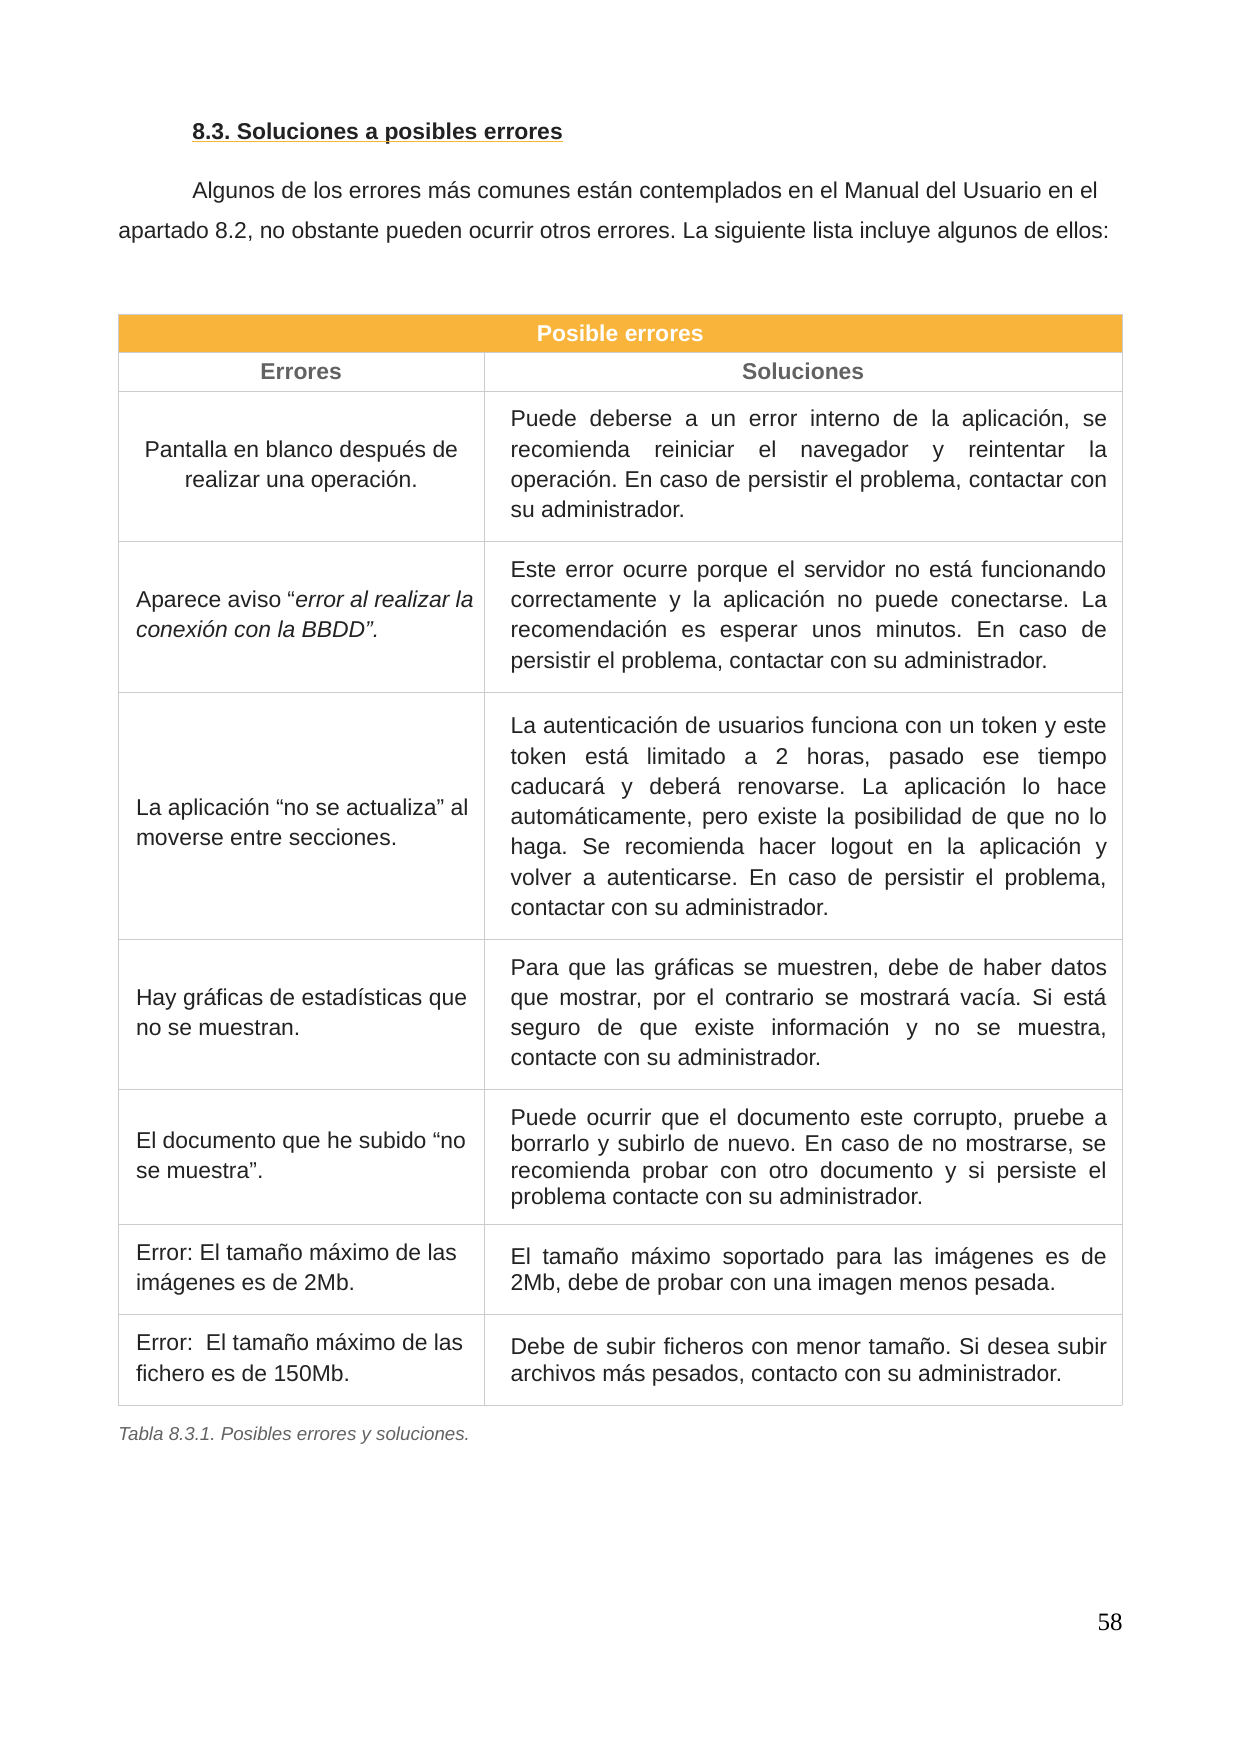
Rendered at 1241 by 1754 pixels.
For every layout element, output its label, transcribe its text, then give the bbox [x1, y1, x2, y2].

table_cell Aparece aviso “error al realizar la conexión con la BBDD”. [119, 542, 484, 692]
table_cell Para que las gráficas se muestren, debe de haber datos que mostrar, por el contrario se mostrará vacía. Si está seguro de que existe información y no se muestra, contacte con su administrador. [485, 940, 1122, 1089]
table_cell Debe de subir ficheros con menor tamaño. Si desea subir archivos más pesados, contacto con su administrador. [485, 1315, 1122, 1404]
list Tabla 8.3.1. Posibles errores y soluciones. [118, 1422, 1122, 1444]
table_cell Errores [119, 353, 484, 391]
table_cell Hay gráficas de estadísticas que no se muestran. [119, 940, 484, 1089]
table_cell Este error ocurre porque el servidor no está funcionando correctamente y la aplicación no puede conectarse. La recomendación es esperar unos minutos. En caso de persistir el problema, contactar con su administrador. [485, 542, 1122, 692]
table_cell La autenticación de usuarios funciona con un token y este token está limitado a 2 horas, pasado ese tiempo caducará y deberá renovarse. La aplicación lo hace automáticamente, pero existe la posibilidad de que no lo haga. Se recomienda hacer logout en la aplicación y volver a autenticarse. En caso de persistir el problema, contactar con su administrador. [485, 693, 1122, 939]
table_cell El tamaño máximo soportado para las imágenes es de 2Mb, debe de probar con una imagen menos pesada. [485, 1225, 1122, 1314]
table_cell Error: El tamaño máximo de las imágenes es de 2Mb. [119, 1225, 484, 1314]
table_cell La aplicación “no se actualiza” al moverse entre secciones. [119, 693, 484, 939]
table_cell Soluciones [485, 353, 1122, 391]
text 8.3. Soluciones a posibles errores [118, 118, 1122, 144]
table_cell Puede deberse a un error interno de la aplicación, se recomienda reiniciar el navegador y reintentar la operación. En caso de persistir el problema, contactar con su administrador. [485, 392, 1122, 541]
table_cell El documento que he subido “no se muestra”. [119, 1090, 484, 1224]
table_cell Error: El tamaño máximo de las fichero es de 150Mb. [119, 1315, 484, 1404]
table_cell Pantalla en blanco después de realizar una operación. [119, 392, 484, 541]
table_cell Puede ocurrir que el documento este corrupto, pruebe a borrarlo y subirlo de nuevo. En caso de no mostrarse, se recomienda probar con otro documento y si persiste el problema contacte con su administrador. [485, 1090, 1122, 1224]
text Algunos de los errores más comunes están contemplados en el Manual del Usuario en el apartado 8.2, no obstante pueden ocurrir otros errores. La siguiente lista incluye algunos de ellos: [118, 175, 1122, 243]
table_header Posible errores [119, 315, 1122, 352]
